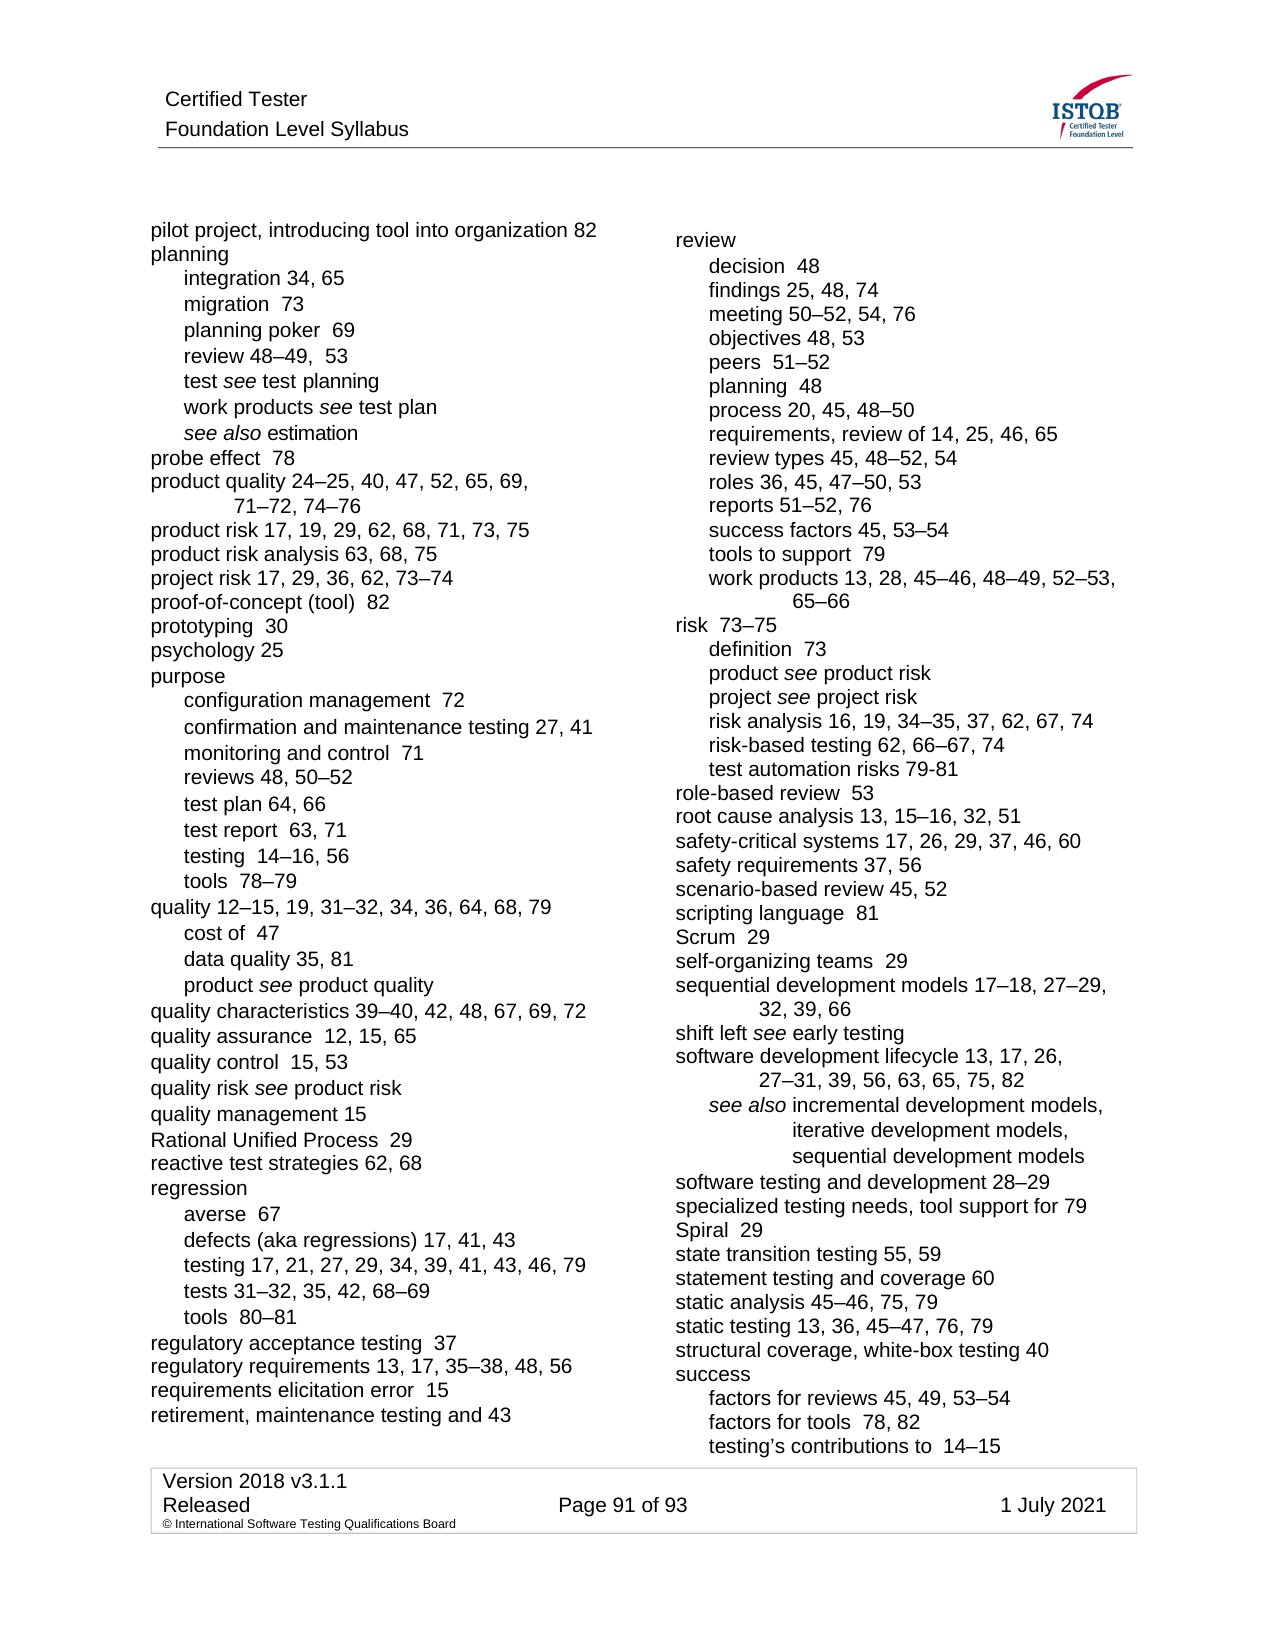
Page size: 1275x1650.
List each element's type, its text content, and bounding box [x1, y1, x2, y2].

text work products see test plan [184, 394, 604, 418]
text product risk 17, 19, 29, 62, 68, 71, 73, 75 [150, 518, 604, 542]
text factors for reviews 45, 49, 53–54 [709, 1386, 1150, 1409]
text review [675, 228, 1150, 252]
text retirement, maintenance testing and 43 [150, 1402, 604, 1426]
text reports 51–52, 76 [709, 494, 1150, 517]
text reviews 48, 50–52 [184, 766, 604, 789]
text factors for tools 78, 82 testing’s contributions to 14–15 [709, 1409, 1002, 1457]
text risk-based testing 62, 66–67, 74 test automation risks 79-81 [709, 733, 1023, 781]
text testing 14–16, 56 [184, 843, 604, 867]
text project risk 17, 29, 36, 62, 73–74 [150, 566, 604, 589]
text scripting language 81 [675, 901, 1150, 925]
text product risk analysis 63, 68, 75 [150, 542, 604, 566]
picture [1036, 58, 1148, 161]
text see also incremental development models, iterative development models, sequential development models [709, 1092, 1106, 1168]
text objectives 48, 53 [709, 326, 1150, 350]
text 32, 39, 66 [759, 997, 1150, 1021]
text psychology 25 purpose [150, 638, 357, 687]
text decision 48 [709, 254, 1150, 278]
text safety-critical systems 17, 26, 29, 37, 46, 60 [675, 829, 1150, 853]
text shift left see early testing [675, 1021, 1150, 1045]
text prototyping 30 [150, 613, 604, 637]
text see also estimation probe effect 78 [150, 421, 409, 470]
text safety requirements 37, 56 [675, 853, 1150, 877]
text regulatory acceptance testing 37 [150, 1330, 604, 1354]
text testing 17, 21, 27, 29, 34, 39, 41, 43, 46, 79 [184, 1253, 604, 1277]
text peers 51–52 [709, 350, 1150, 374]
text root cause analysis 13, 15–16, 32, 51 [675, 805, 1150, 829]
text 27–31, 39, 56, 63, 65, 75, 82 [759, 1068, 1150, 1092]
text regression [150, 1175, 604, 1199]
text test report 63, 71 [184, 817, 604, 841]
text quality assurance 12, 15, 65 [150, 1024, 604, 1048]
text scenario-based review 45, 52 [675, 877, 1150, 901]
text software development lifecycle 13, 17, 26, [675, 1045, 1150, 1068]
text Scrum 29 [675, 925, 1150, 949]
text quality control 15, 53 quality risk see product risk quality management 15 Rational Unified Process 29 [150, 1050, 414, 1151]
text static testing 13, 36, 45–47, 76, 79 structural coverage, white-box testing 40 success [675, 1314, 1075, 1386]
text role-based review 53 [675, 781, 1150, 805]
text quality characteristics 39–40, 42, 48, 67, 69, 72 [150, 998, 604, 1022]
text planning poker 69 [184, 318, 604, 342]
text test plan 64, 66 [184, 791, 604, 815]
text tools 80–81 [184, 1305, 604, 1329]
text quality 12–15, 19, 31–32, 34, 36, 64, 68, 79 [150, 895, 604, 919]
text meeting 50–52, 54, 76 [709, 302, 1150, 326]
text product quality 24–25, 40, 47, 52, 65, 69, [150, 471, 604, 493]
text definition 73 [709, 637, 1150, 661]
text findings 25, 48, 74 [709, 278, 1150, 302]
text 65–66 [792, 589, 1150, 613]
text 71–72, 74–76 [234, 493, 604, 517]
text review types 45, 48–52, 54 [709, 446, 1150, 470]
text sequential development models 17–18, 27–29, [675, 973, 1150, 997]
text cost of 47 [184, 921, 604, 945]
text migration 73 [184, 292, 604, 316]
text risk 73–75 [675, 613, 1150, 637]
text review 48–49, 53 test see test planning [184, 344, 383, 393]
text reactive test strategies 62, 68 [150, 1153, 604, 1175]
text product see product risk project see project risk [709, 661, 973, 709]
text data quality 35, 81 [184, 946, 604, 970]
text confirmation and maintenance testing 27, 41 monitoring and control 71 [184, 714, 599, 764]
text proof-of-concept (tool) 82 [150, 589, 604, 613]
text product see product quality [184, 972, 604, 996]
text tests 31–32, 35, 42, 68–69 [184, 1279, 604, 1303]
text tools 78–79 [184, 869, 604, 893]
text work products 13, 28, 45–46, 48–49, 52–53, [709, 565, 1150, 589]
text process 20, 45, 48–50 [709, 398, 1150, 422]
text averse 67 [184, 1201, 604, 1225]
text software testing and development 28–29 specialized testing needs, tool support for 79 Spiral 29 [675, 1170, 1100, 1242]
text defects (aka regressions) 17, 41, 43 [184, 1227, 604, 1251]
text self-organizing teams 29 [675, 949, 1150, 973]
text state transition testing 55, 59 statement testing and coverage 60 static analysis 45–46, 75, 79 [675, 1242, 1023, 1314]
text requirements, review of 14, 25, 46, 65 [709, 422, 1150, 446]
text roles 36, 45, 47–50, 53 [709, 470, 1150, 494]
text planning 48 [709, 374, 1150, 398]
text regulatory requirements 13, 17, 35–38, 48, 56 requirements elicitation error 15 [150, 1354, 599, 1402]
text pilot project, introducing tool into organization 82 planning [150, 218, 599, 266]
text integration 34, 65 [184, 266, 604, 290]
text success factors 45, 53–54 tools to support 79 [709, 517, 973, 565]
text configuration management 72 [184, 689, 604, 712]
text risk analysis 16, 19, 34–35, 37, 62, 67, 74 [709, 709, 1150, 733]
